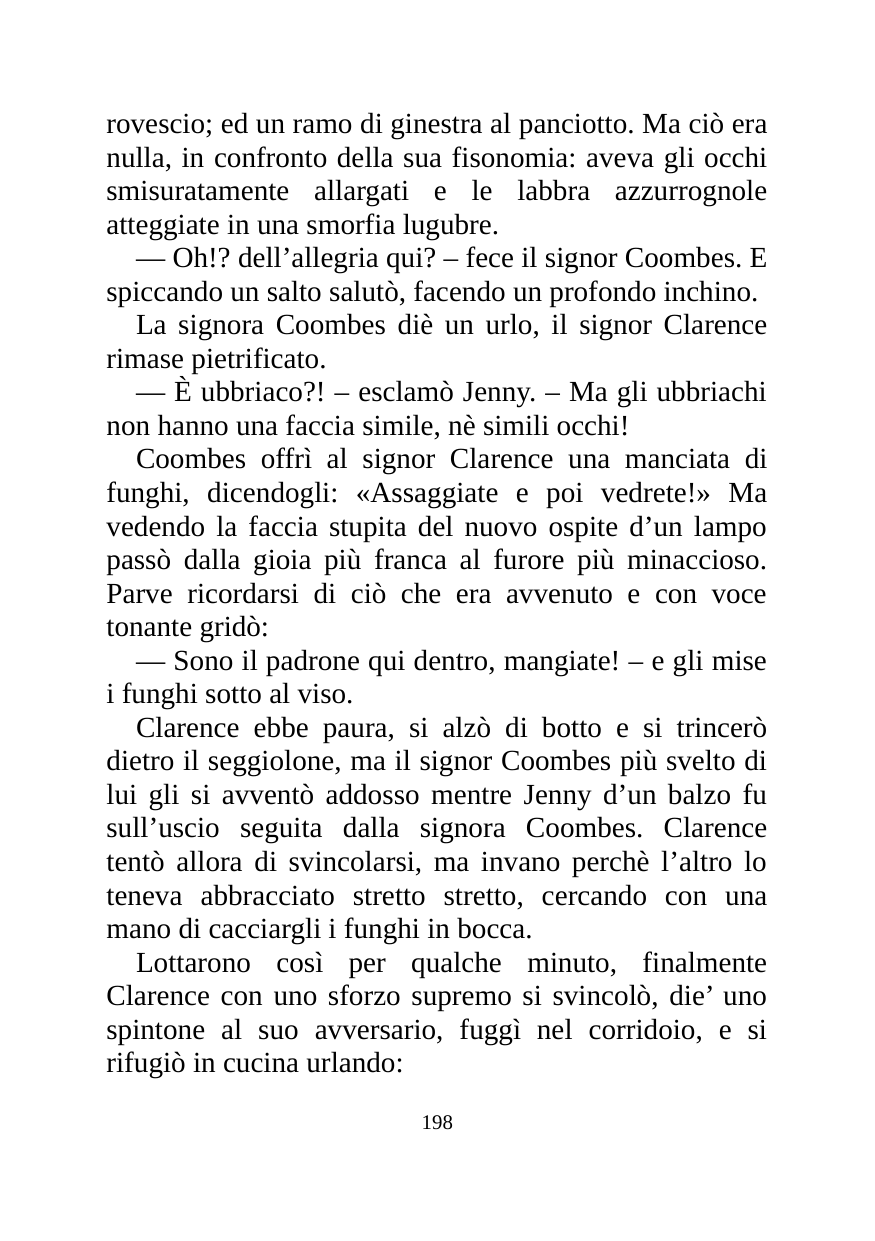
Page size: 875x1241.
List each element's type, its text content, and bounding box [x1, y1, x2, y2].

text Lottarono così per qualche minuto, finalmente Clarence con uno sforzo supremo si svincolò, die’ uno spintone al suo avversario, fuggì nel corridoio, e si rifugiò in cucina urlando: [106, 945, 768, 1079]
text — Sono il padrone qui dentro, mangiate! – e gli mise i funghi sotto al viso. [106, 643, 768, 710]
text Coombes offrì al signor Clarence una manciata di funghi, dicendogli: «Assaggiate e poi vedrete!» Ma vedendo la faccia stupita del nuovo ospite d’un lampo passò dalla gioia più franca al furore più minaccioso. Parve ricordarsi di ciò che era avvenuto e con voce tonante gridò: [106, 442, 768, 643]
text — È ubbriaco?! – esclamò Jenny. – Ma gli ubbriachi non hanno una faccia simile, nè simili occhi! [106, 374, 768, 442]
text rovescio; ed un ramo di ginestra al panciotto. Ma ciò era nulla, in confronto della sua fisonomia: aveva gli occhi smisuratamente allargati e le labbra azzurrognole atteggiate in una smorfia lugubre. [106, 106, 768, 240]
text Clarence ebbe paura, si alzò di botto e si trincerò dietro il seggiolone, ma il signor Coombes più svelto di lui gli si avventò addosso mentre Jenny d’un balzo fu sull’uscio seguita dalla signora Coombes. Clarence tentò allora di svincolarsi, ma invano perchè l’altro lo teneva abbracciato stretto stretto, cercando con una mano di cacciargli i funghi in bocca. [106, 710, 768, 945]
text — Oh!? dell’allegria qui? – fece il signor Coombes. E spiccando un salto salutò, facendo un profondo inchino. [106, 240, 768, 307]
text La signora Coombes diè un urlo, il signor Clarence rimase pietrificato. [106, 307, 768, 374]
